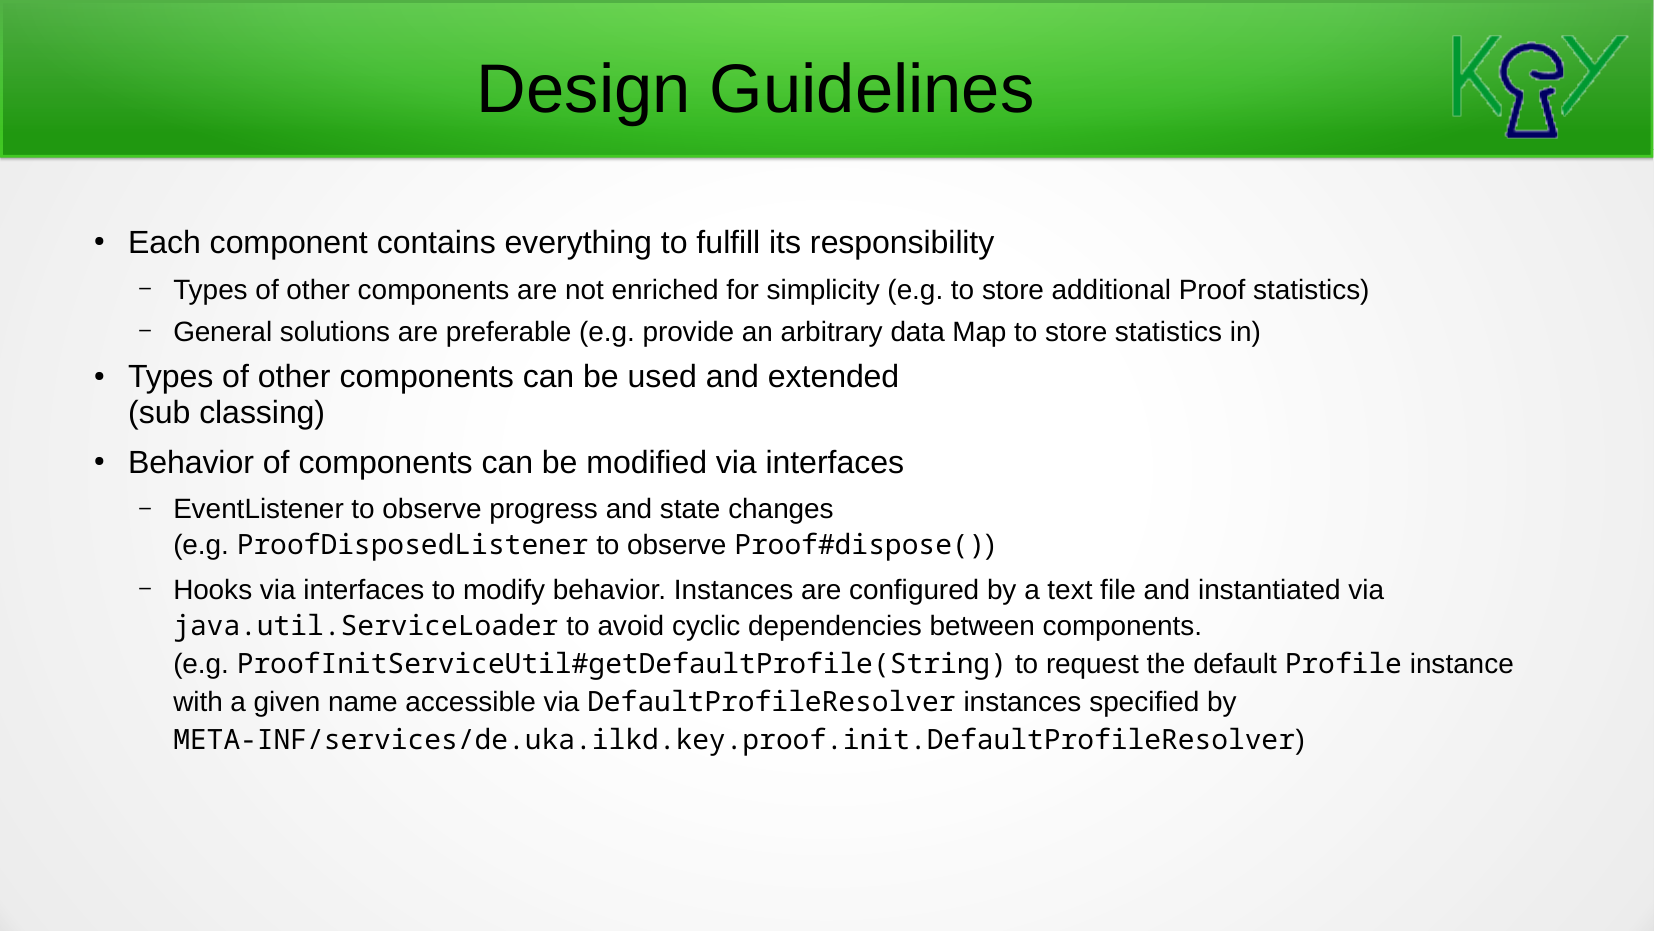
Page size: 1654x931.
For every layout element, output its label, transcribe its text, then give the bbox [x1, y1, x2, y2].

picture [1389, 0, 1654, 189]
title Design Guidelines [82, 35, 1430, 142]
list Each component contains everything to fulfill its responsibility Types of other components are not enriched for simplicity (e.g. to store additional Proof statistics) General solutions are preferable (e.g. provide an arbitrary data Map to store statistics in) Types of other components can be used and extended (sub classing) Behavior of components can be modified via interfaces EventListener to observe progress and state changes (e.g. ProofDisposedListener to observe Proof#dispose()) Hooks via interfaces to modify behavior. Instances are configured by a text file and instantiated via java.util.ServiceLoader to avoid cyclic dependencies between components. (e.g. ProofInitServiceUtil#getDefaultProfile(String) to request the default Profile instance with a given name accessible via DefaultProfileResolver instances specified by META-INF/services/de.uka.ilkd.key.proof.init.DefaultProfileResolver) [82, 224, 1571, 764]
